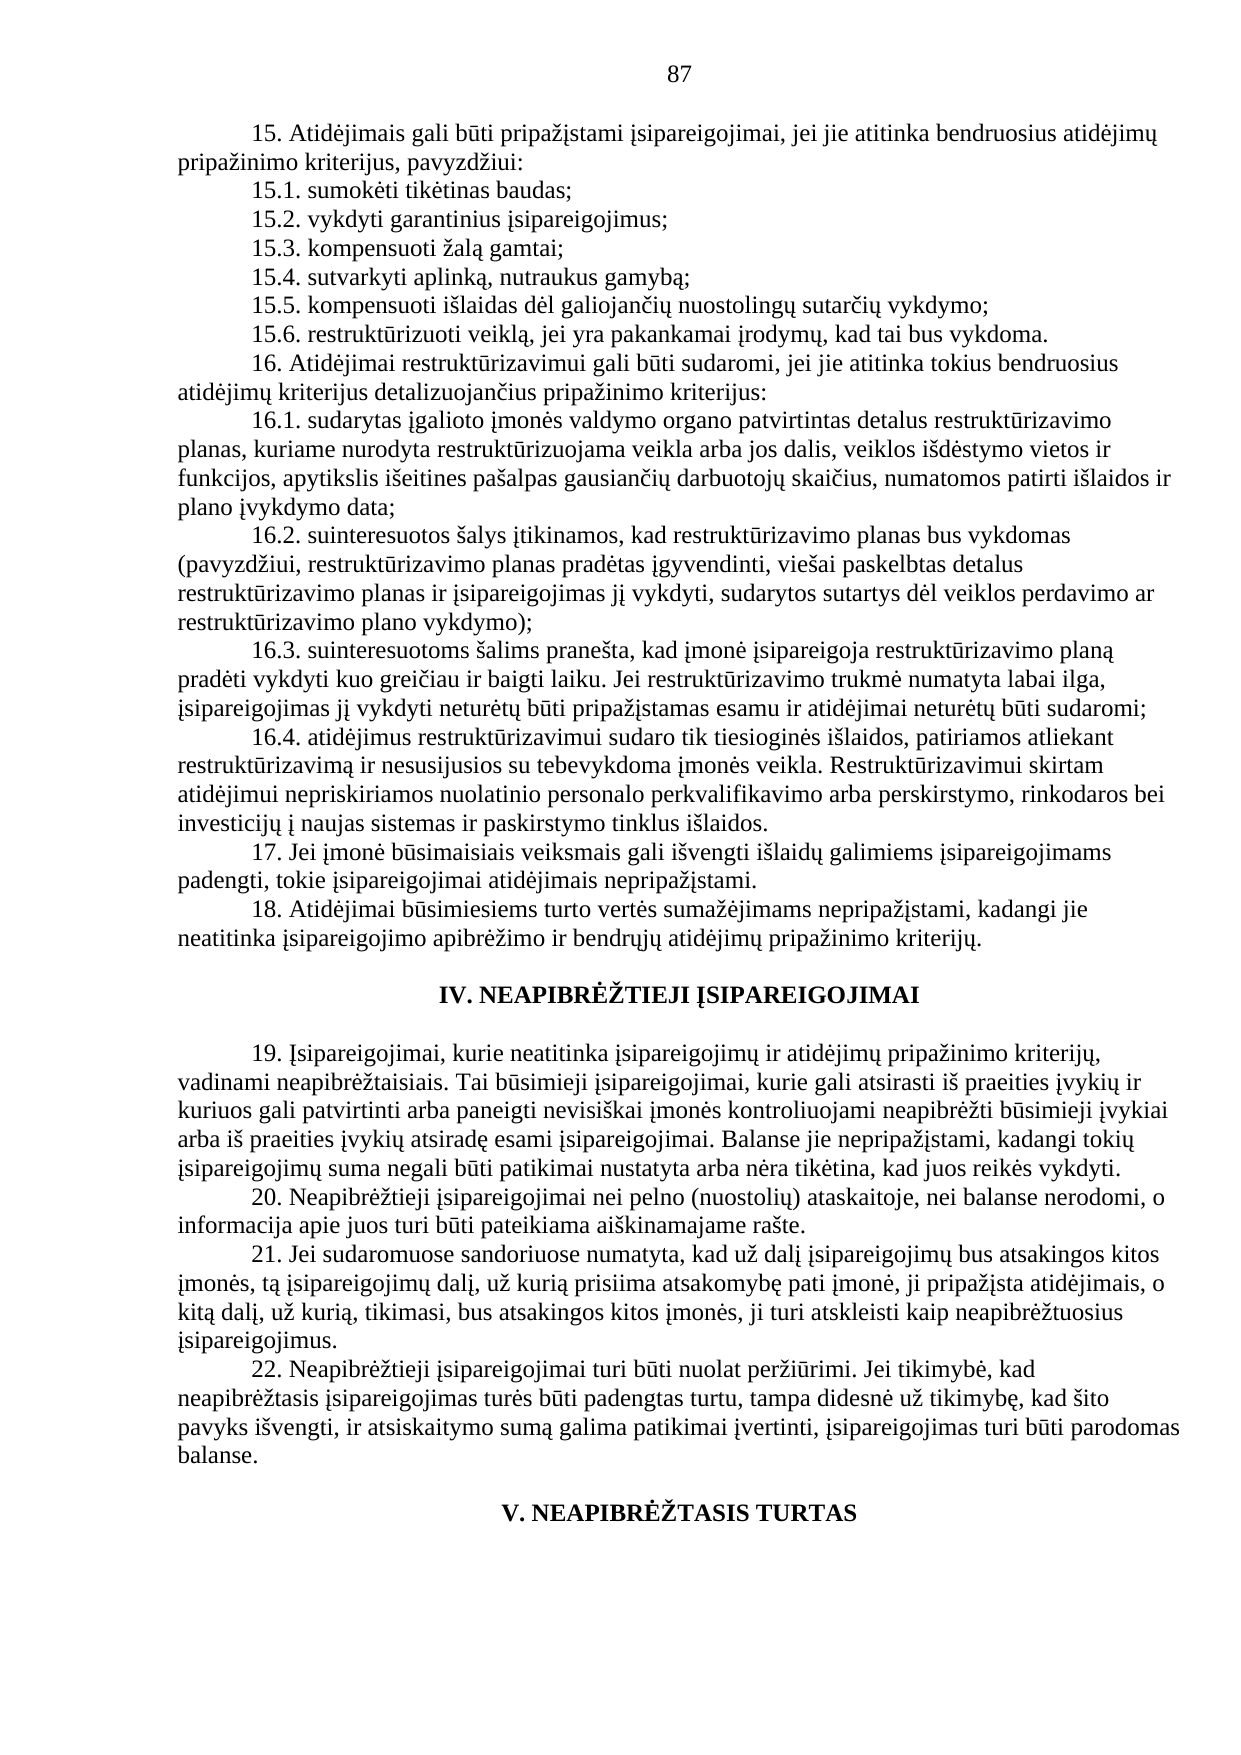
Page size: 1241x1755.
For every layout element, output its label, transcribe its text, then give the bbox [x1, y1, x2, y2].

text 15.6. restruktūrizuoti veiklą, jei yra pakankamai įrodymų, kad tai bus vykdoma. [177, 319, 1181, 348]
text 15.2. vykdyti garantinius įsipareigojimus; [177, 204, 1181, 233]
text 16.2. suinteresuotos šalys įtikinamos, kad restruktūrizavimo planas bus vykdomas (pavyzdžiui, restruktūrizavimo planas pradėtas įgyvendinti, viešai paskelbtas detalus restruktūrizavimo planas ir įsipareigojimas jį vykdyti, sudarytos sutartys dėl veiklos perdavimo ar restruktūrizavimo plano vykdymo); [177, 521, 1181, 636]
text 15.3. kompensuoti žalą gamtai; [177, 233, 1181, 262]
text 22. Neapibrėžtieji įsipareigojimai turi būti nuolat peržiūrimi. Jei tikimybė, kad neapibrėžtasis įsipareigojimas turės būti padengtas turtu, tampa didesnė už tikimybę, kad šito pavyks išvengti, ir atsiskaitymo sumą galima patikimai įvertinti, įsipareigojimas turi būti parodomas balanse. [177, 1354, 1181, 1469]
text 19. Įsipareigojimai, kurie neatitinka įsipareigojimų ir atidėjimų pripažinimo kriterijų, vadinami neapibrėžtaisiais. Tai būsimieji įsipareigojimai, kurie gali atsirasti iš praeities įvykių ir kuriuos gali patvirtinti arba paneigti nevisiškai įmonės kontroliuojami neapibrėžti būsimieji įvykiai arba iš praeities įvykių atsiradę esami įsipareigojimai. Balanse jie nepripažįstami, kadangi tokių įsipareigojimų suma negali būti patikimai nustatyta arba nėra tikėtina, kad juos reikės vykdyti. [177, 1038, 1181, 1182]
text 16.1. sudarytas įgalioto įmonės valdymo organo patvirtintas detalus restruktūrizavimo planas, kuriame nurodyta restruktūrizuojama veikla arba jos dalis, veiklos išdėstymo vietos ir funkcijos, apytikslis išeitines pašalpas gausiančių darbuotojų skaičius, numatomos patirti išlaidos ir plano įvykdymo data; [177, 406, 1181, 521]
text 15.5. kompensuoti išlaidas dėl galiojančių nuostolingų sutarčių vykdymo; [177, 291, 1181, 319]
text 18. Atidėjimai būsimiesiems turto vertės sumažėjimams nepripažįstami, kadangi jie neatitinka įsipareigojimo apibrėžimo ir bendrųjų atidėjimų pripažinimo kriterijų. [177, 894, 1181, 952]
text 16.3. suinteresuotoms šalims pranešta, kad įmonė įsipareigoja restruktūrizavimo planą pradėti vykdyti kuo greičiau ir baigti laiku. Jei restruktūrizavimo trukmė numatyta labai ilga, įsipareigojimas jį vykdyti neturėtų būti pripažįstamas esamu ir atidėjimai neturėtų būti sudaromi; [177, 636, 1181, 722]
text 16. Atidėjimai restruktūrizavimui gali būti sudaromi, jei jie atitinka tokius bendruosius atidėjimų kriterijus detalizuojančius pripažinimo kriterijus: [177, 348, 1181, 406]
text 15. Atidėjimais gali būti pripažįstami įsipareigojimai, jei jie atitinka bendruosius atidėjimų pripažinimo kriterijus, pavyzdžiui: [177, 118, 1181, 176]
text 17. Jei įmonė būsimaisiais veiksmais gali išvengti išlaidų galimiems įsipareigojimams padengti, tokie įsipareigojimai atidėjimais nepripažįstami. [177, 837, 1181, 894]
text 15.1. sumokėti tikėtinas baudas; [177, 176, 1181, 204]
text 15.4. sutvarkyti aplinką, nutraukus gamybą; [177, 262, 1181, 291]
text V. NEAPIBRĖŽTASIS TURTAS [177, 1498, 1181, 1527]
text 21. Jei sudaromuose sandoriuose numatyta, kad už dalį įsipareigojimų bus atsakingos kitos įmonės, tą įsipareigojimų dalį, už kurią prisiima atsakomybę pati įmonė, ji pripažįsta atidėjimais, o kitą dalį, už kurią, tikimasi, bus atsakingos kitos įmonės, ji turi atskleisti kaip neapibrėžtuosius įsipareigojimus. [177, 1239, 1181, 1354]
text 20. Neapibrėžtieji įsipareigojimai nei pelno (nuostolių) ataskaitoje, nei balanse nerodomi, o informacija apie juos turi būti pateikiama aiškinamajame rašte. [177, 1182, 1181, 1239]
text 16.4. atidėjimus restruktūrizavimui sudaro tik tiesioginės išlaidos, patiriamos atliekant restruktūrizavimą ir nesusijusios su tebevykdoma įmonės veikla. Restruktūrizavimui skirtam atidėjimui nepriskiriamos nuolatinio personalo perkvalifikavimo arba perskirstymo, rinkodaros bei investicijų į naujas sistemas ir paskirstymo tinklus išlaidos. [177, 722, 1181, 837]
text IV. NEAPIBRĖŽTIEJI ĮSIPAREIGOJIMAI [177, 981, 1181, 1009]
